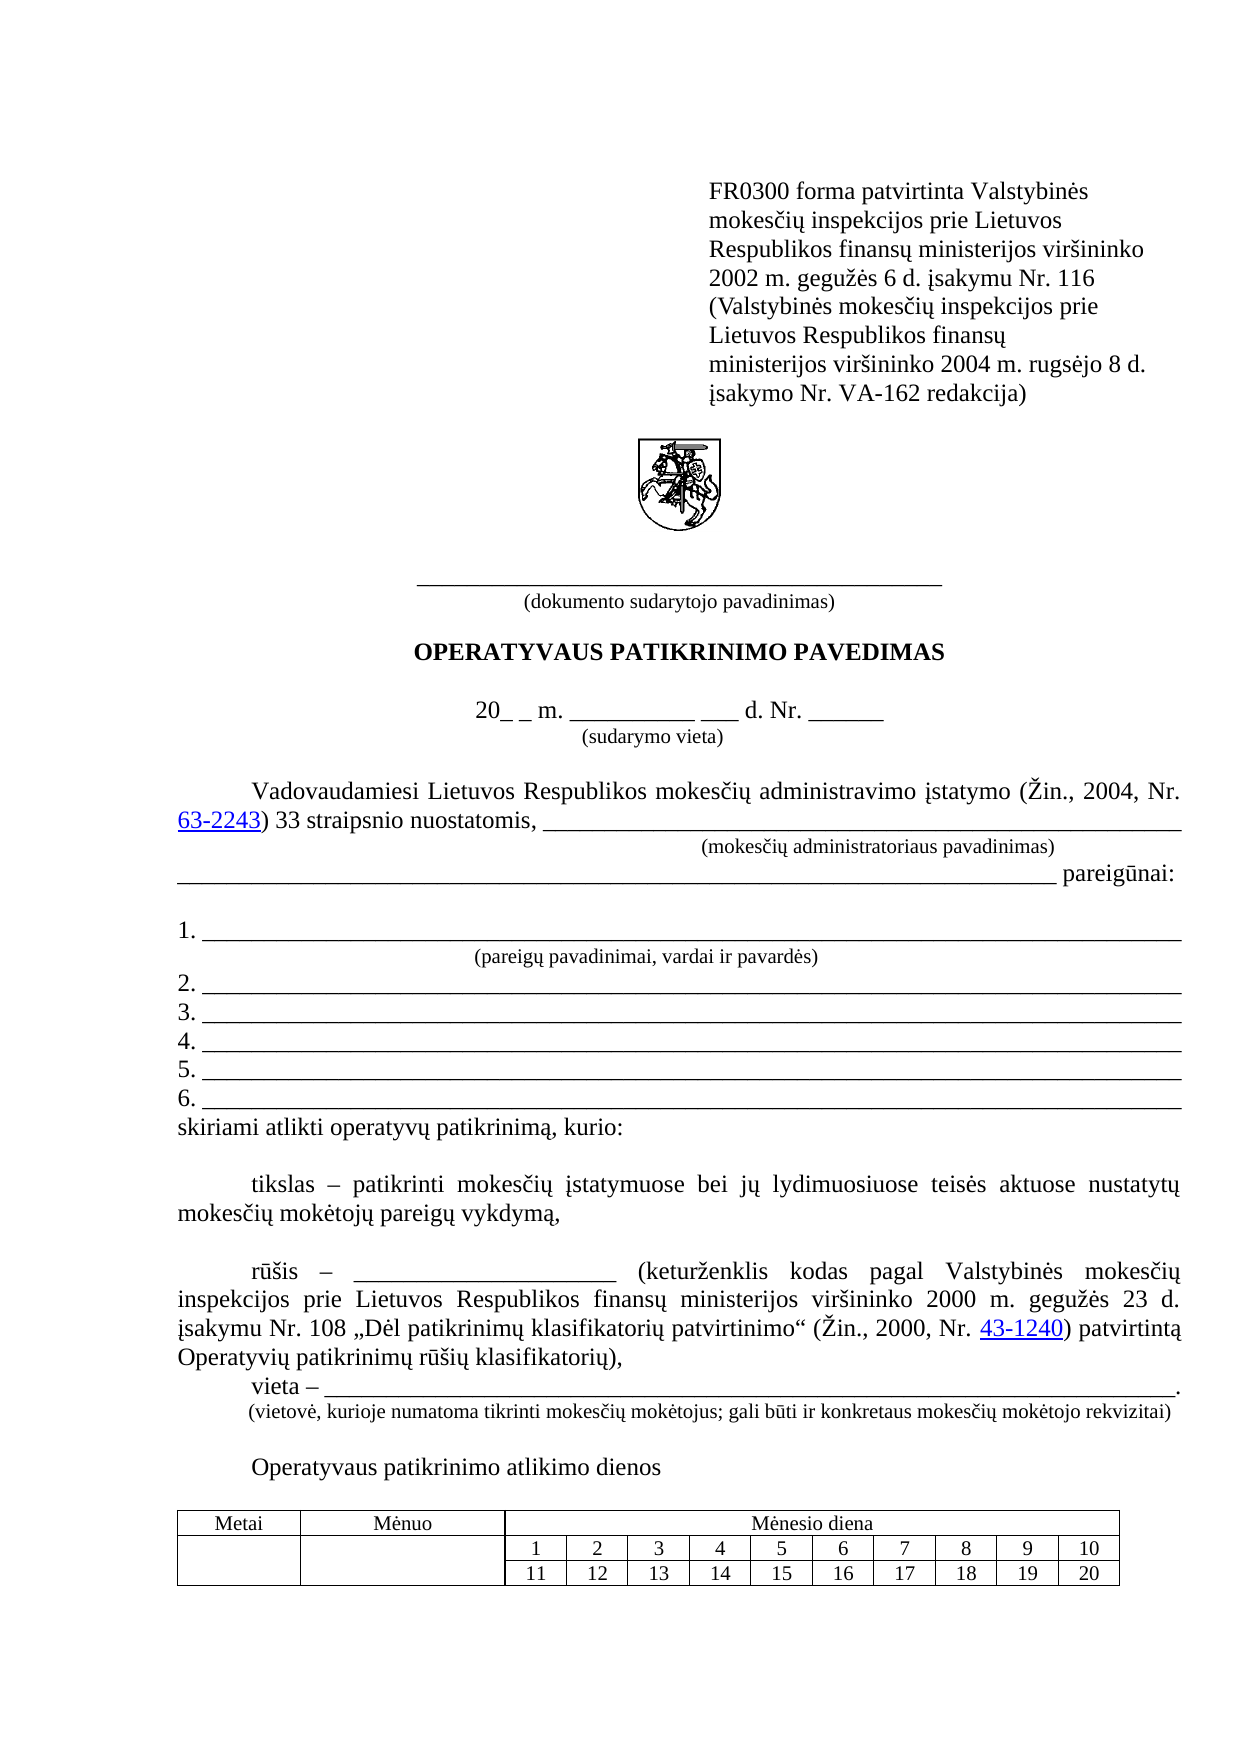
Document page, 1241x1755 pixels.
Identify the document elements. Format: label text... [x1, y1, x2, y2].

text ministerijos viršininko 2004 m. rugsėjo 8 d. įsakymo Nr. VA-162 redakcija) [709, 349, 1181, 406]
table_cell 6 [813, 1536, 873, 1560]
table_header Metai [178, 1511, 300, 1535]
text 3. [177, 997, 1181, 1026]
table_cell [301, 1536, 504, 1585]
table_cell [1120, 1560, 1181, 1585]
table_cell 20 [1059, 1561, 1119, 1585]
text 2002 m. gegužės 6 d. įsakymu Nr. 116 [177, 263, 1181, 291]
text tikslas – patikrinti mokesčių įstatymuose bei jų lydimuosiuose teisės aktuose nustatytų mokesčių mokėtojų pareigų vykdymą, [177, 1169, 1181, 1227]
table_cell 7 [874, 1536, 935, 1560]
text rūšis – _____________________ (keturženklis kodas pagal Valstybinės mokesčių inspekcijos prie Lietuvos Respublikos finansų ministerijos viršininko 2000 m. gegužės 23 d. įsakymu Nr. 108 „Dėl patikrinimų klasifikatorių patvirtinimo“ (Žin., 2000, Nr. 43-1240) patvirtintą Operatyvių patikrinimų rūšių klasifikatorių), [177, 1256, 1181, 1371]
text OPERATYVAUS PATIKRINIMO PAVEDIMAS [177, 637, 1181, 666]
text __________________________________________ [177, 560, 1181, 589]
text 20_ _ m. __________ ___ d. Nr. ______ [177, 695, 1181, 723]
text FR0300 forma patvirtinta Valstybinės mokesčių inspekcijos prie Lietuvos Respublikos finansų ministerijos viršininko [709, 176, 1181, 263]
text Operatyvaus patikrinimo atlikimo dienos [177, 1452, 1181, 1481]
table_header Mėnuo [301, 1511, 504, 1535]
table_cell 2 [567, 1536, 627, 1560]
text 1. [177, 915, 1181, 944]
table_header Mėnesio diena [506, 1511, 1119, 1535]
table_cell 9 [997, 1536, 1058, 1560]
table_cell 11 [506, 1561, 566, 1585]
text (Valstybinės mokesčių inspekcijos prie Lietuvos Respublikos finansų [709, 291, 1181, 349]
table_cell 17 [874, 1561, 935, 1585]
table_cell 8 [936, 1536, 996, 1560]
table_cell 15 [751, 1561, 812, 1585]
text 5. [177, 1054, 1181, 1083]
table_cell 4 [690, 1536, 750, 1560]
text (dokumento sudarytojo pavadinimas) [177, 589, 1181, 613]
table_cell 14 [690, 1561, 750, 1585]
text vieta – . [177, 1371, 1183, 1399]
table_cell 3 [628, 1536, 689, 1560]
text (sudarymo vieta) [177, 723, 1181, 748]
table_cell 18 [936, 1561, 996, 1585]
table_cell [178, 1536, 300, 1585]
table_cell 5 [751, 1536, 812, 1560]
text (mokesčių administratoriaus pavadinimas) [627, 834, 1181, 858]
table_header [1120, 1510, 1181, 1535]
table_cell 10 [1059, 1536, 1119, 1560]
text (vietovė, kurioje numatoma tikrinti mokesčių mokėtojus; gali būti ir konkretaus mokesčių mokėtojo rekvizitai) [177, 1399, 1181, 1423]
table_cell 1 [506, 1536, 566, 1560]
text 6. [177, 1083, 1181, 1112]
text skiriami atlikti operatyvų patikrinimą, kurio: [177, 1112, 1181, 1141]
table_cell 13 [628, 1561, 689, 1585]
table_cell [1120, 1535, 1181, 1560]
text pareigūnai: [177, 858, 1181, 887]
text Vadovaudamiesi Lietuvos Respublikos mokesčių administravimo įstatymo (Žin., 2004, Nr. 63-2243) 33 straipsnio nuostatomis, [177, 776, 1181, 834]
table_cell 16 [813, 1561, 873, 1585]
text (pareigų pavadinimai, vardai ir pavardės) [177, 944, 1181, 968]
text 4. [177, 1026, 1181, 1054]
table_cell 12 [567, 1561, 627, 1585]
text 2. [177, 968, 1181, 997]
table_cell 19 [997, 1561, 1058, 1585]
